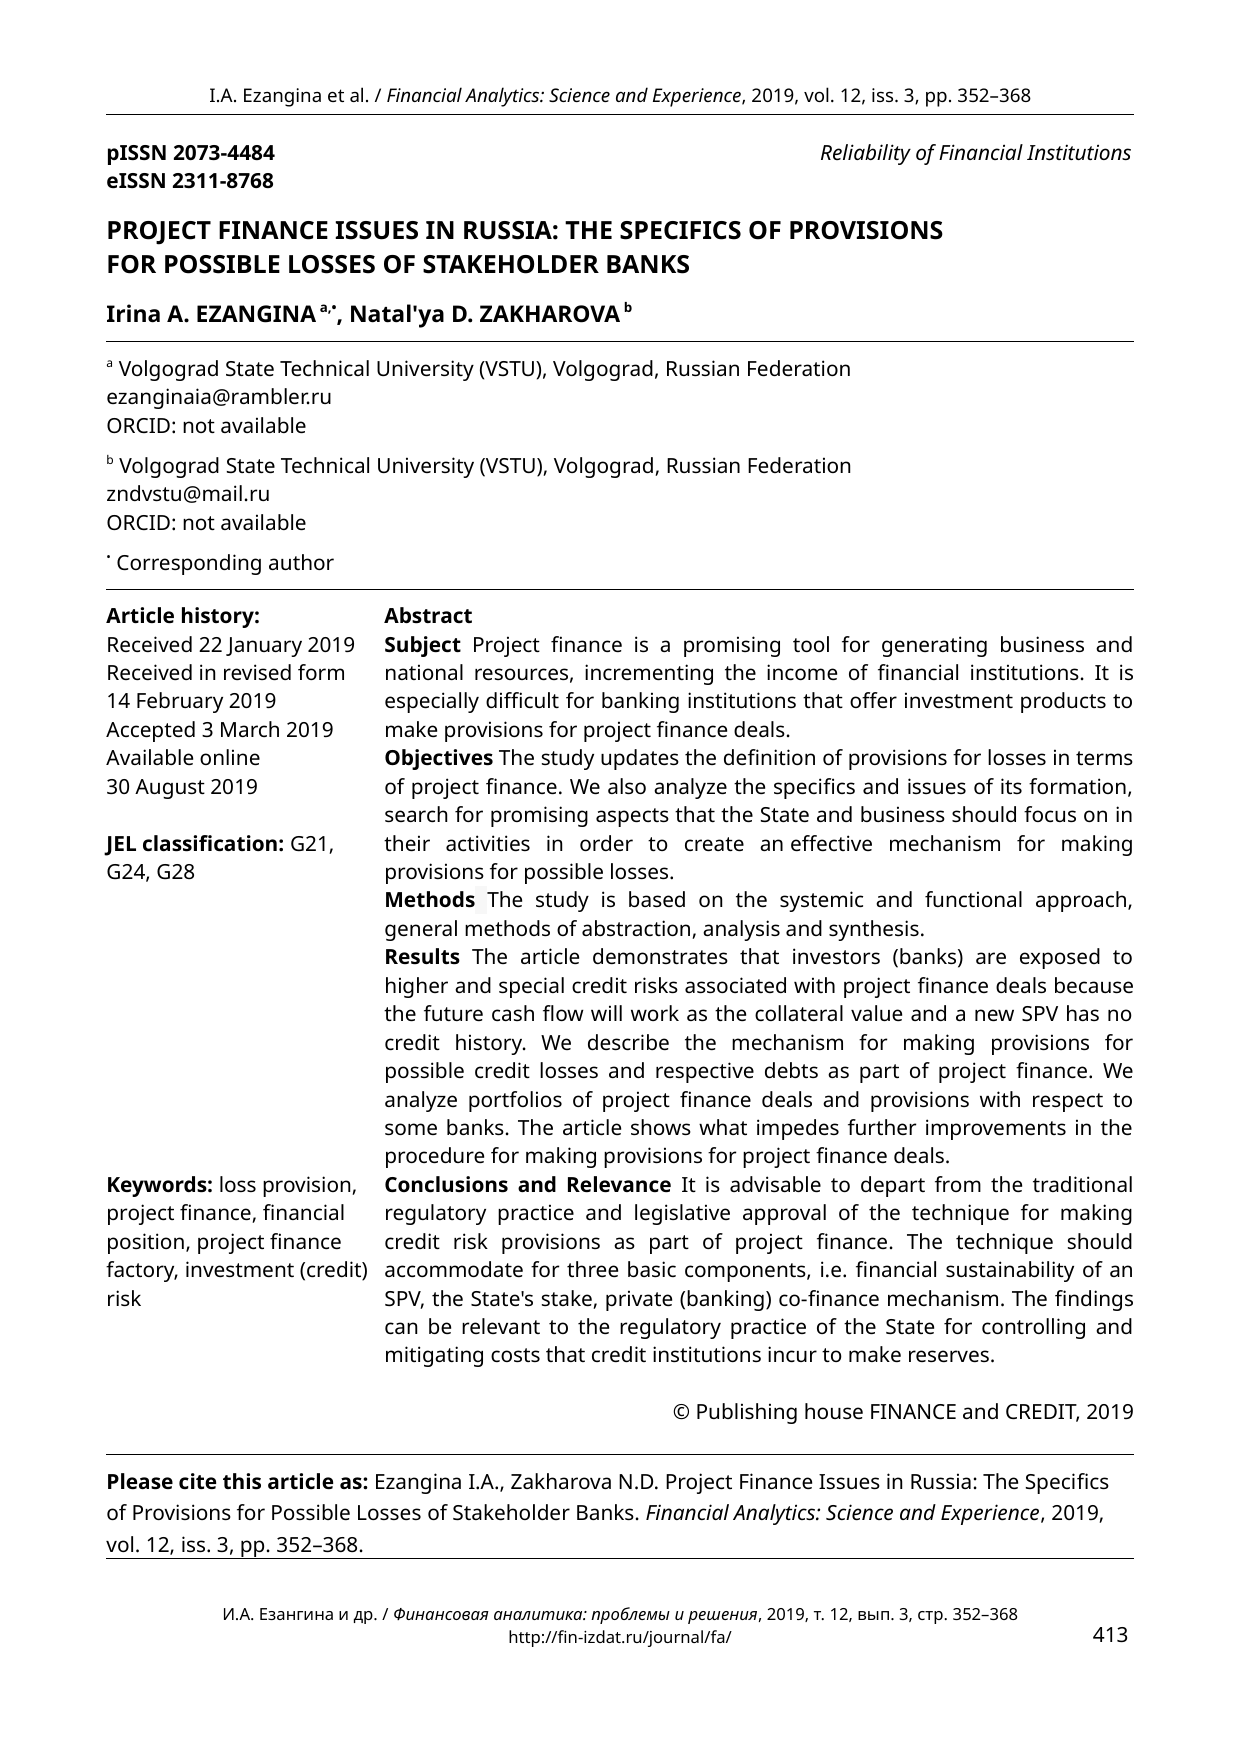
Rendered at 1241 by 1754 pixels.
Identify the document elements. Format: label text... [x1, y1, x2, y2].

table_header pISSN 2073-4484 eISSN 2311-8768 [106, 132, 620, 201]
table_cell Please cite this article as: Ezangina I.A., Zakharova N.D. Project Finance Issues in Russia: The Specifics of Provisions for Possible Losses of Stakeholder Banks. Financial Analytics: Science and Experience, 2019, vol. 12, iss. 3, pp. 352–368. [106, 1455, 1134, 1558]
table_header Abstract Subject Project finance is a promising tool for generating business and national resources, incrementing the income of financial institutions. It is especially difficult for banking institutions that offer investment products to make provisions for project finance deals. Objectives The study updates the definition of provisions for losses in terms of project finance. We also analyze the specifics and issues of its formation, search for promising aspects that the State and business should focus on in their activities in order to create an effective mechanism for making provisions for possible losses. Methods The study is based on the systemic and functional approach, general methods of abstraction, analysis and synthesis. Results The article demonstrates that investors (banks) are exposed to higher and special credit risks associated with project finance deals because the future cash flow will work as the collateral value and a new SPV has no credit history. We describe the mechanism for making provisions for possible credit losses and respective debts as part of project finance. We analyze portfolios of project finance deals and provisions with respect to some banks. The article shows what impedes further improvements in the procedure for making provisions for project finance deals. Conclusions and Relevance It is advisable to depart from the traditional regulatory practice and legislative approval of the technique for making credit risk provisions as part of project finance. The technique should accommodate for three basic components, i.e. financial sustainability of an SPV, the State's stake, private (banking) co-finance mechanism. The findings can be relevant to the regulatory practice of the State for controlling and mitigating costs that credit institutions incur to make reserves. © Publishing house FINANCE and CREDIT, 2019 [384, 590, 1134, 1454]
table_header Reliability of Financial Institutions [620, 132, 1134, 201]
table_header a Volgograd State Technical University (VSTU), Volgograd, Russian Federation ezanginaia@rambler.ru ORCID: not available b Volgograd State Technical University (VSTU), Volgograd, Russian Federation zndvstu@mail.ru ORCID: not available • Corresponding author [106, 342, 1134, 588]
table_header Article history: Received 22 January 2019 Received in revised form 14 February 2019 Accepted 3 March 2019 Available online 30 August 2019 JEL classification: G21, G24, G28 Keywords: loss provision, project finance, financial position, project finance factory, investment (credit) risk [106, 590, 384, 1454]
text Irina A. EZANGINA a,•, Natal'ya D. ZAKHAROVA b [106, 298, 1134, 329]
subtitle PROJECT FINANCE ISSUES IN RUSSIA: THE SPECIFICS OF PROVISIONS FOR POSSIBLE LOSSES OF STAKEHOLDER BANKS [106, 212, 1134, 281]
